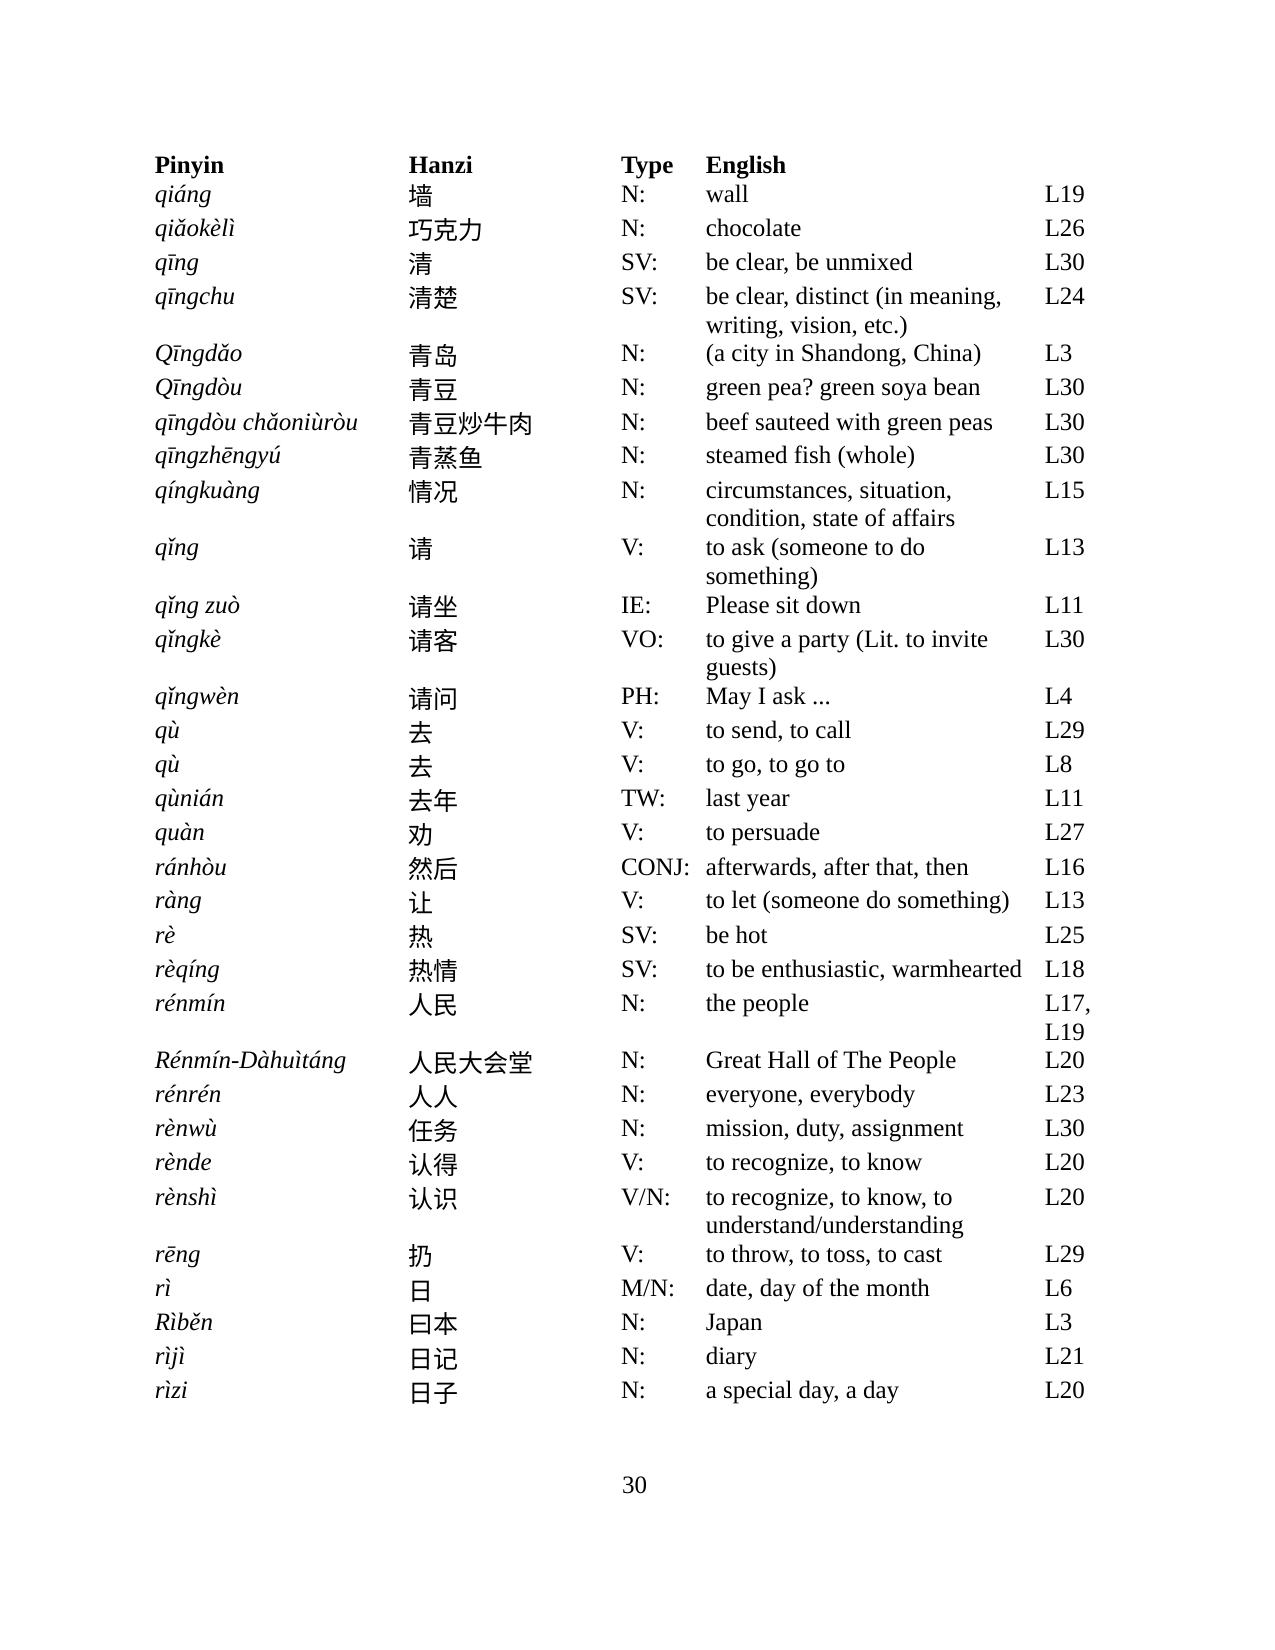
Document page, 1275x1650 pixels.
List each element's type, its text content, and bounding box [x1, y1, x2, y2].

table_cell qīngzhēngyú [150, 441, 404, 475]
table_cell qiáng [150, 179, 404, 213]
table_cell 让 [404, 886, 616, 920]
table_cell qǐng zuò [150, 590, 404, 624]
table_cell rì [150, 1273, 404, 1307]
table_cell rèqíng [150, 954, 404, 988]
table_cell steamed fish (whole) [701, 441, 1040, 475]
table_cell 情况 [404, 475, 616, 532]
table_cell L30 [1040, 441, 1125, 475]
table_cell V: [616, 818, 701, 852]
table_cell VO: [616, 624, 701, 681]
table_cell SV: [616, 920, 701, 954]
table_cell wall [701, 179, 1040, 213]
table_cell SV: [616, 281, 701, 338]
table_cell a special day, a day [701, 1375, 1040, 1409]
table_cell V: [616, 886, 701, 920]
table_cell 青豆 [404, 373, 616, 407]
table_cell to give a party (Lit. to invite guests) [701, 624, 1040, 681]
table_header Pinyin [150, 150, 404, 179]
table_cell N: [616, 339, 701, 372]
table_cell L20 [1040, 1045, 1125, 1079]
table_cell 扔 [404, 1239, 616, 1273]
table_cell L21 [1040, 1341, 1125, 1375]
table_cell last year [701, 784, 1040, 817]
table_cell qīng [150, 247, 404, 281]
table_cell mission, duty, assignment [701, 1114, 1040, 1147]
table_cell L30 [1040, 624, 1125, 681]
table_cell qǐng [150, 532, 404, 590]
table_cell L8 [1040, 749, 1125, 783]
table_cell V: [616, 1148, 701, 1182]
table_cell TW: [616, 784, 701, 817]
table_cell Please sit down [701, 590, 1040, 624]
table_cell L20 [1040, 1375, 1125, 1409]
table_cell 人民 [404, 988, 616, 1045]
table_cell 请坐 [404, 590, 616, 624]
table_cell rìjì [150, 1341, 404, 1375]
table_cell L30 [1040, 247, 1125, 281]
table_cell ránhòu [150, 852, 404, 886]
table_cell qǐngkè [150, 624, 404, 681]
table_cell L11 [1040, 590, 1125, 624]
table_cell Rénmín-Dàhuìtáng [150, 1045, 404, 1079]
table_cell V/N: [616, 1182, 701, 1239]
table_cell qíngkuàng [150, 475, 404, 532]
table_cell 去 [404, 715, 616, 749]
table_cell 去年 [404, 784, 616, 817]
table_cell V: [616, 749, 701, 783]
table_cell qǐngwèn [150, 681, 404, 715]
table_cell 请问 [404, 681, 616, 715]
table_cell L6 [1040, 1273, 1125, 1307]
table_cell to send, to call [701, 715, 1040, 749]
table_cell N: [616, 441, 701, 475]
table_cell SV: [616, 247, 701, 281]
table_header [1040, 150, 1125, 179]
table_cell be clear, distinct (in meaning, writing, vision, etc.) [701, 281, 1040, 338]
table_cell to ask (someone to do something) [701, 532, 1040, 590]
table_cell N: [616, 373, 701, 407]
table_cell 清 [404, 247, 616, 281]
table_cell rènde [150, 1148, 404, 1182]
table_cell 请客 [404, 624, 616, 681]
table_cell 人人 [404, 1079, 616, 1113]
table_cell 青岛 [404, 339, 616, 372]
table_cell L29 [1040, 715, 1125, 749]
table_cell qùnián [150, 784, 404, 817]
table_cell 曰本 [404, 1307, 616, 1341]
table_cell to be enthusiastic, warmhearted [701, 954, 1040, 988]
table_cell L20 [1040, 1182, 1125, 1239]
table_cell beef sauteed with green peas [701, 407, 1040, 441]
table_cell May I ask ... [701, 681, 1040, 715]
table_cell qù [150, 749, 404, 783]
table_cell Great Hall of The People [701, 1045, 1040, 1079]
table_cell N: [616, 1114, 701, 1147]
table_cell N: [616, 1079, 701, 1113]
table_cell 任务 [404, 1114, 616, 1147]
table_header Type [616, 150, 701, 179]
table_cell 认得 [404, 1148, 616, 1182]
table_cell PH: [616, 681, 701, 715]
table_cell M/N: [616, 1273, 701, 1307]
table_cell N: [616, 988, 701, 1045]
table_cell qù [150, 715, 404, 749]
table_cell everyone, everybody [701, 1079, 1040, 1113]
table_cell 青蒸鱼 [404, 441, 616, 475]
table_cell N: [616, 407, 701, 441]
table_cell 墙 [404, 179, 616, 213]
table_cell rénrén [150, 1079, 404, 1113]
table_cell CONJ: [616, 852, 701, 886]
table_cell L15 [1040, 475, 1125, 532]
table_cell 请 [404, 532, 616, 590]
table_cell 去 [404, 749, 616, 783]
table_cell ràng [150, 886, 404, 920]
table_cell afterwards, after that, then [701, 852, 1040, 886]
table_cell IE: [616, 590, 701, 624]
table_cell green pea? green soya bean [701, 373, 1040, 407]
table_cell L26 [1040, 213, 1125, 247]
table_cell qīngchu [150, 281, 404, 338]
table_cell to persuade [701, 818, 1040, 852]
table_cell Japan [701, 1307, 1040, 1341]
table_cell 日记 [404, 1341, 616, 1375]
table_cell date, day of the month [701, 1273, 1040, 1307]
table_cell to go, to go to [701, 749, 1040, 783]
table_cell the people [701, 988, 1040, 1045]
table_cell L24 [1040, 281, 1125, 338]
table_header Hanzi [404, 150, 616, 179]
table_cell to let (someone do something) [701, 886, 1040, 920]
table_cell 巧克力 [404, 213, 616, 247]
table_cell L18 [1040, 954, 1125, 988]
table_cell rènwù [150, 1114, 404, 1147]
table_cell L19 [1040, 179, 1125, 213]
table_cell (a city in Shandong, China) [701, 339, 1040, 372]
table_cell N: [616, 179, 701, 213]
table_cell rè [150, 920, 404, 954]
table_cell be hot [701, 920, 1040, 954]
table_cell L30 [1040, 1114, 1125, 1147]
table_cell V: [616, 532, 701, 590]
table_cell L11 [1040, 784, 1125, 817]
table_cell SV: [616, 954, 701, 988]
table_cell L17, L19 [1040, 988, 1125, 1045]
table_cell Rìběn [150, 1307, 404, 1341]
table_cell N: [616, 1307, 701, 1341]
table_cell rènshì [150, 1182, 404, 1239]
table_cell L25 [1040, 920, 1125, 954]
table_cell L4 [1040, 681, 1125, 715]
table_cell be clear, be unmixed [701, 247, 1040, 281]
table_cell N: [616, 475, 701, 532]
table_cell 热情 [404, 954, 616, 988]
table_cell N: [616, 1375, 701, 1409]
table_cell qīngdòu chǎoniùròu [150, 407, 404, 441]
table_cell L3 [1040, 339, 1125, 372]
table_cell L13 [1040, 886, 1125, 920]
table_cell 劝 [404, 818, 616, 852]
table_cell quàn [150, 818, 404, 852]
table_cell N: [616, 1045, 701, 1079]
table_cell 青豆炒牛肉 [404, 407, 616, 441]
table_cell rénmín [150, 988, 404, 1045]
table_cell 认识 [404, 1182, 616, 1239]
table_cell diary [701, 1341, 1040, 1375]
table_cell L30 [1040, 373, 1125, 407]
table_cell to recognize, to know, to understand/understanding [701, 1182, 1040, 1239]
table_cell rēng [150, 1239, 404, 1273]
table_cell L20 [1040, 1148, 1125, 1182]
table_cell L29 [1040, 1239, 1125, 1273]
table_cell L3 [1040, 1307, 1125, 1341]
table_cell to throw, to toss, to cast [701, 1239, 1040, 1273]
table_cell L13 [1040, 532, 1125, 590]
table_cell 热 [404, 920, 616, 954]
table_cell circumstances, situation, condition, state of affairs [701, 475, 1040, 532]
table_cell 然后 [404, 852, 616, 886]
table_cell rìzi [150, 1375, 404, 1409]
table_cell L23 [1040, 1079, 1125, 1113]
table_cell 人民大会堂 [404, 1045, 616, 1079]
table_cell 日 [404, 1273, 616, 1307]
table_cell L27 [1040, 818, 1125, 852]
table_cell L16 [1040, 852, 1125, 886]
table_cell V: [616, 715, 701, 749]
table_cell Qīngdǎo [150, 339, 404, 372]
table_cell to recognize, to know [701, 1148, 1040, 1182]
table_cell chocolate [701, 213, 1040, 247]
table_cell N: [616, 213, 701, 247]
table_cell N: [616, 1341, 701, 1375]
table_header English [701, 150, 1040, 179]
table_cell 日子 [404, 1375, 616, 1409]
table_cell L30 [1040, 407, 1125, 441]
table_cell V: [616, 1239, 701, 1273]
table_cell Qīngdòu [150, 373, 404, 407]
table_cell 清楚 [404, 281, 616, 338]
table_cell qiǎokèlì [150, 213, 404, 247]
